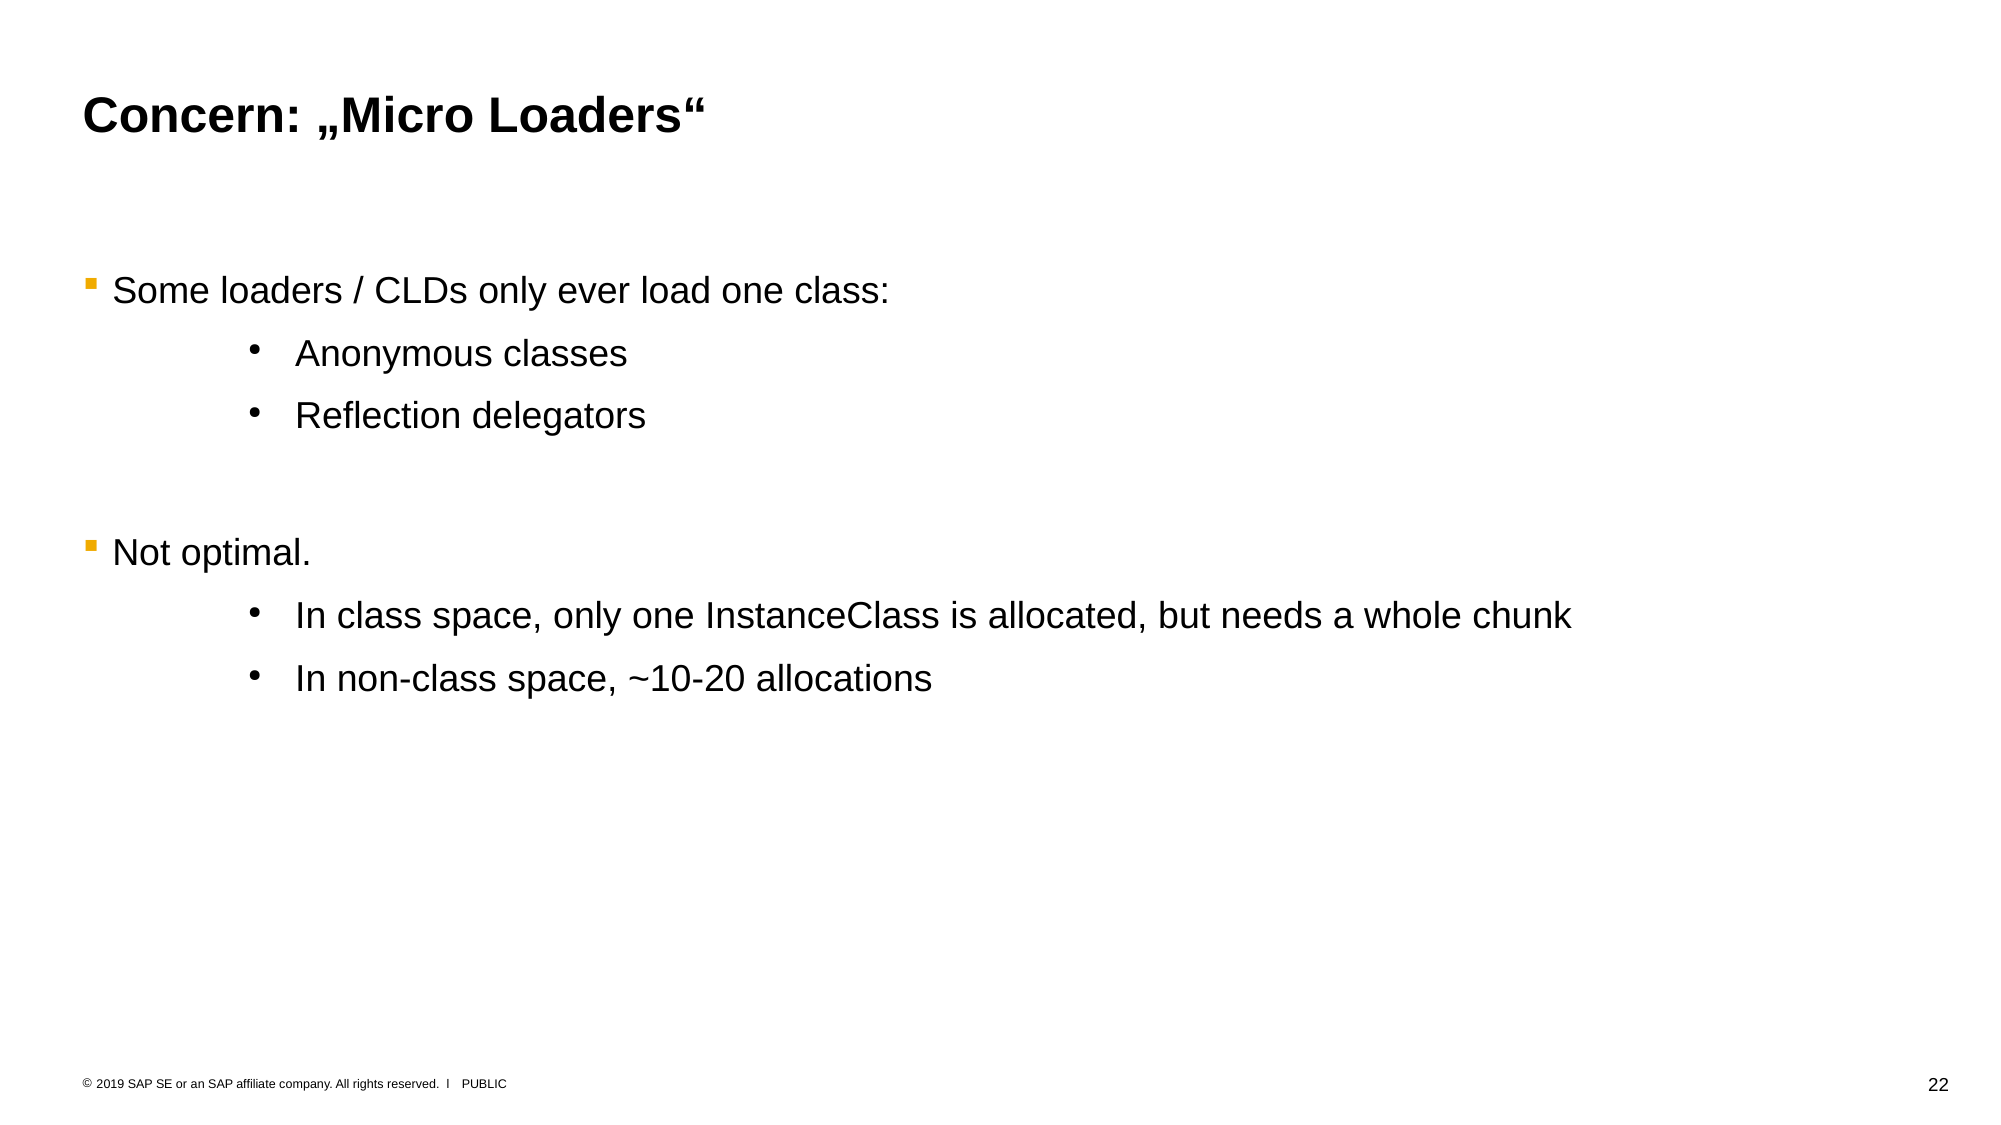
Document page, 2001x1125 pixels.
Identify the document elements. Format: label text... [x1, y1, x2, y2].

list Some loaders / CLDs only ever load one class: Anonymous classes Reflection delegators Not optimal. In class space, only one InstanceClass is allocated, but needs a whole chunk In non-class space, ~10-20 allocations [82, 265, 1918, 1040]
title Concern: „Micro Loaders“ [82, 82, 1918, 144]
